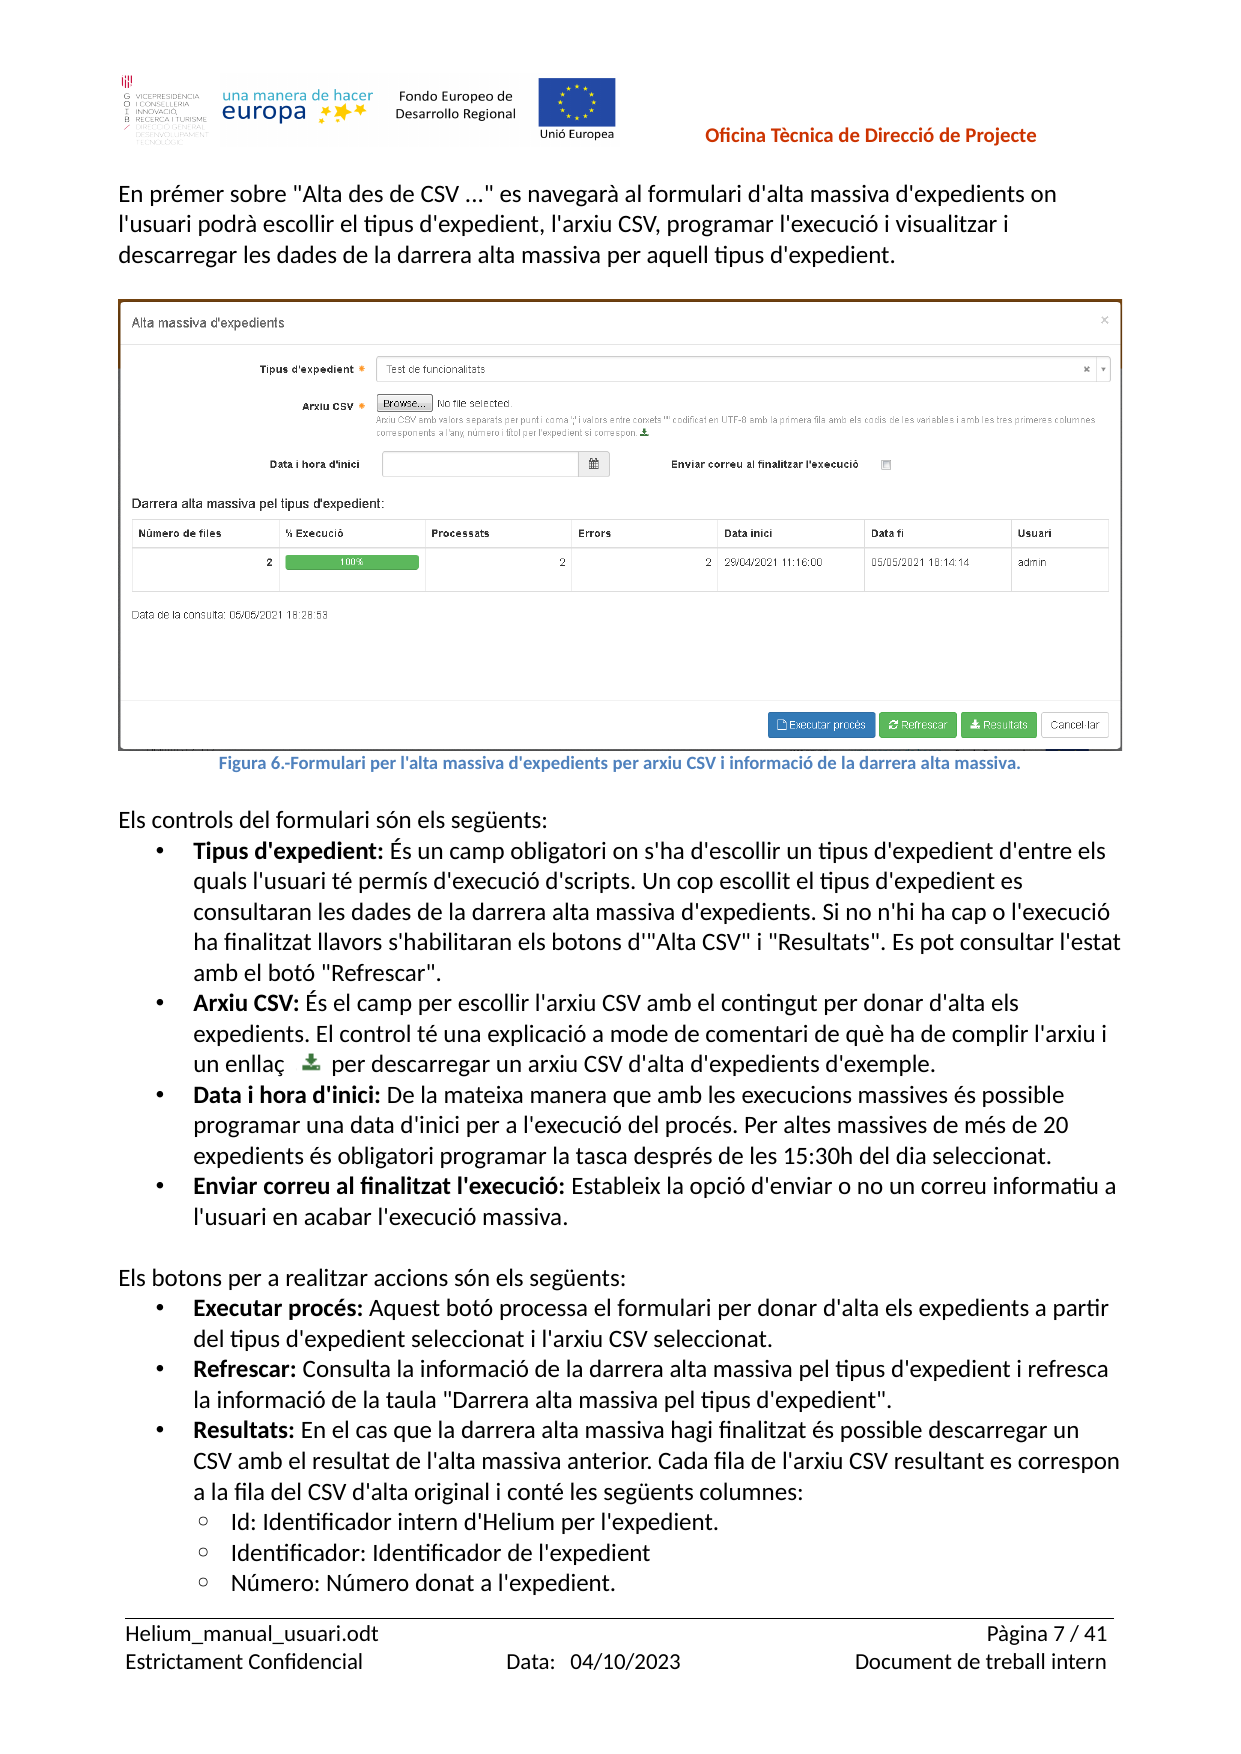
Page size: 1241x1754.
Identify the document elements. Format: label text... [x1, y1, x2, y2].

list Número: Número donat a l'expedient. [193, 1567, 1122, 1598]
picture [118, 299, 1123, 751]
text Els botons per a realitzar accions són els següents: [118, 1262, 1122, 1293]
picture [219, 73, 621, 147]
list Refrescar: Consulta la informació de la darrera alta massiva pel tipus d'expedient i refresca la informació de la taula "Darrera alta massiva pel tipus d'expedient". [156, 1354, 1122, 1415]
list Data i hora d'inici: De la mateixa manera que amb les execucions massives és possible programar una data d'inici per a l'execució del procés. Per altes massives de més de 20 expedients és obligatori programar la tasca després de les 15:30h del dia seleccionat. [156, 1079, 1122, 1171]
picture [118, 73, 213, 147]
list Enviar correu al finalitzat l'execució: Estableix la opció d'enviar o no un correu informatiu a l'usuari en acabar l'execució massiva. [156, 1171, 1122, 1232]
list Tipus d'expedient: És un camp obligatori on s'ha d'escollir un tipus d'expedient d'entre els quals l'usuari té permís d'execució d'scripts. Un cop escollit el tipus d'expedient es consultaran les dades de la darrera alta massiva d'expedients. Si no n'hi ha cap o l'execució ha finalitzat llavors s'habilitaran els botons d'"Alta CSV" i "Resultats". Es pot consultar l'estat amb el botó "Refrescar". [156, 835, 1122, 987]
list Id: Identificador intern d'Helium per l'expedient. [193, 1506, 1122, 1537]
list Resultats: En el cas que la darrera alta massiva hagi finalitzat és possible descarregar un CSV amb el resultat de l'alta massiva anterior. Cada fila de l'arxiu CSV resultant es correspon a la fila del CSV d'alta original i conté les següents columnes: [156, 1415, 1122, 1506]
list Identificador: Identificador de l'expedient [193, 1537, 1122, 1567]
picture [296, 1050, 326, 1073]
text Els controls del formulari són els següents: [118, 804, 1122, 835]
list Executar procés: Aquest botó processa el formulari per donar d'alta els expedients a partir del tipus d'expedient seleccionat i l'arxiu CSV seleccionat. [156, 1293, 1122, 1354]
text En prémer sobre "Alta des de CSV ..." es navegarà al formulari d'alta massiva d'expedients on l'usuari podrà escollir el tipus d'expedient, l'arxiu CSV, programar l'execució i visualitzar i descarregar les dades de la darrera alta massiva per aquell tipus d'expedient. [118, 178, 1122, 269]
list Arxiu CSV: És el camp per escollir l'arxiu CSV amb el contingut per donar d'alta els expedients. El control té una explicació a mode de comentari de què ha de complir l'arxiu i un enllaç per descarregar un arxiu CSV d'alta d'expedients d'exemple. [156, 987, 1122, 1079]
text Figura 6.-Formulari per l'alta massiva d'expedients per arxiu CSV i informació de la darrera alta massiva. [118, 751, 1122, 774]
